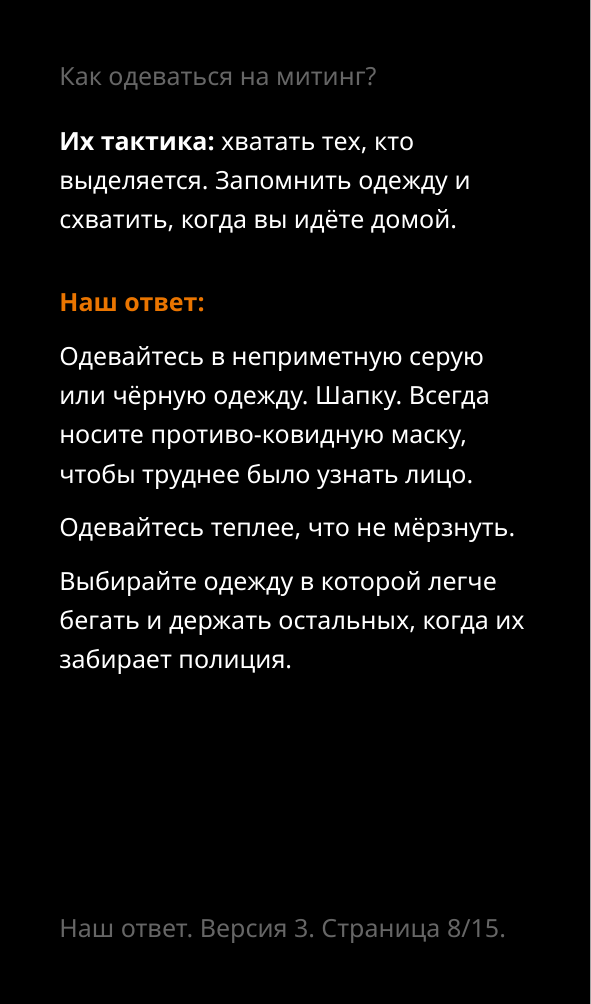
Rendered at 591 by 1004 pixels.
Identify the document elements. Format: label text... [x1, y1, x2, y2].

text Наш ответ: [59, 285, 531, 319]
text Одевайтесь в неприметную серую или чёрную одежду. Шапку. Всегда носите противо-ковидную маску, чтобы труднее было узнать лицо. [59, 339, 531, 490]
text Одевайтесь теплее, что не мёрзнуть. [59, 510, 531, 544]
subtitle Как одеваться на митинг? [59, 59, 531, 93]
text Выбирайте одежду в которой легче бегать и держать остальных, когда их забирает полиция. [59, 564, 531, 676]
text Их тактика: хватать тех, кто выделяется. Запомнить одежду и схватить, когда вы идёте домой. [59, 123, 531, 236]
